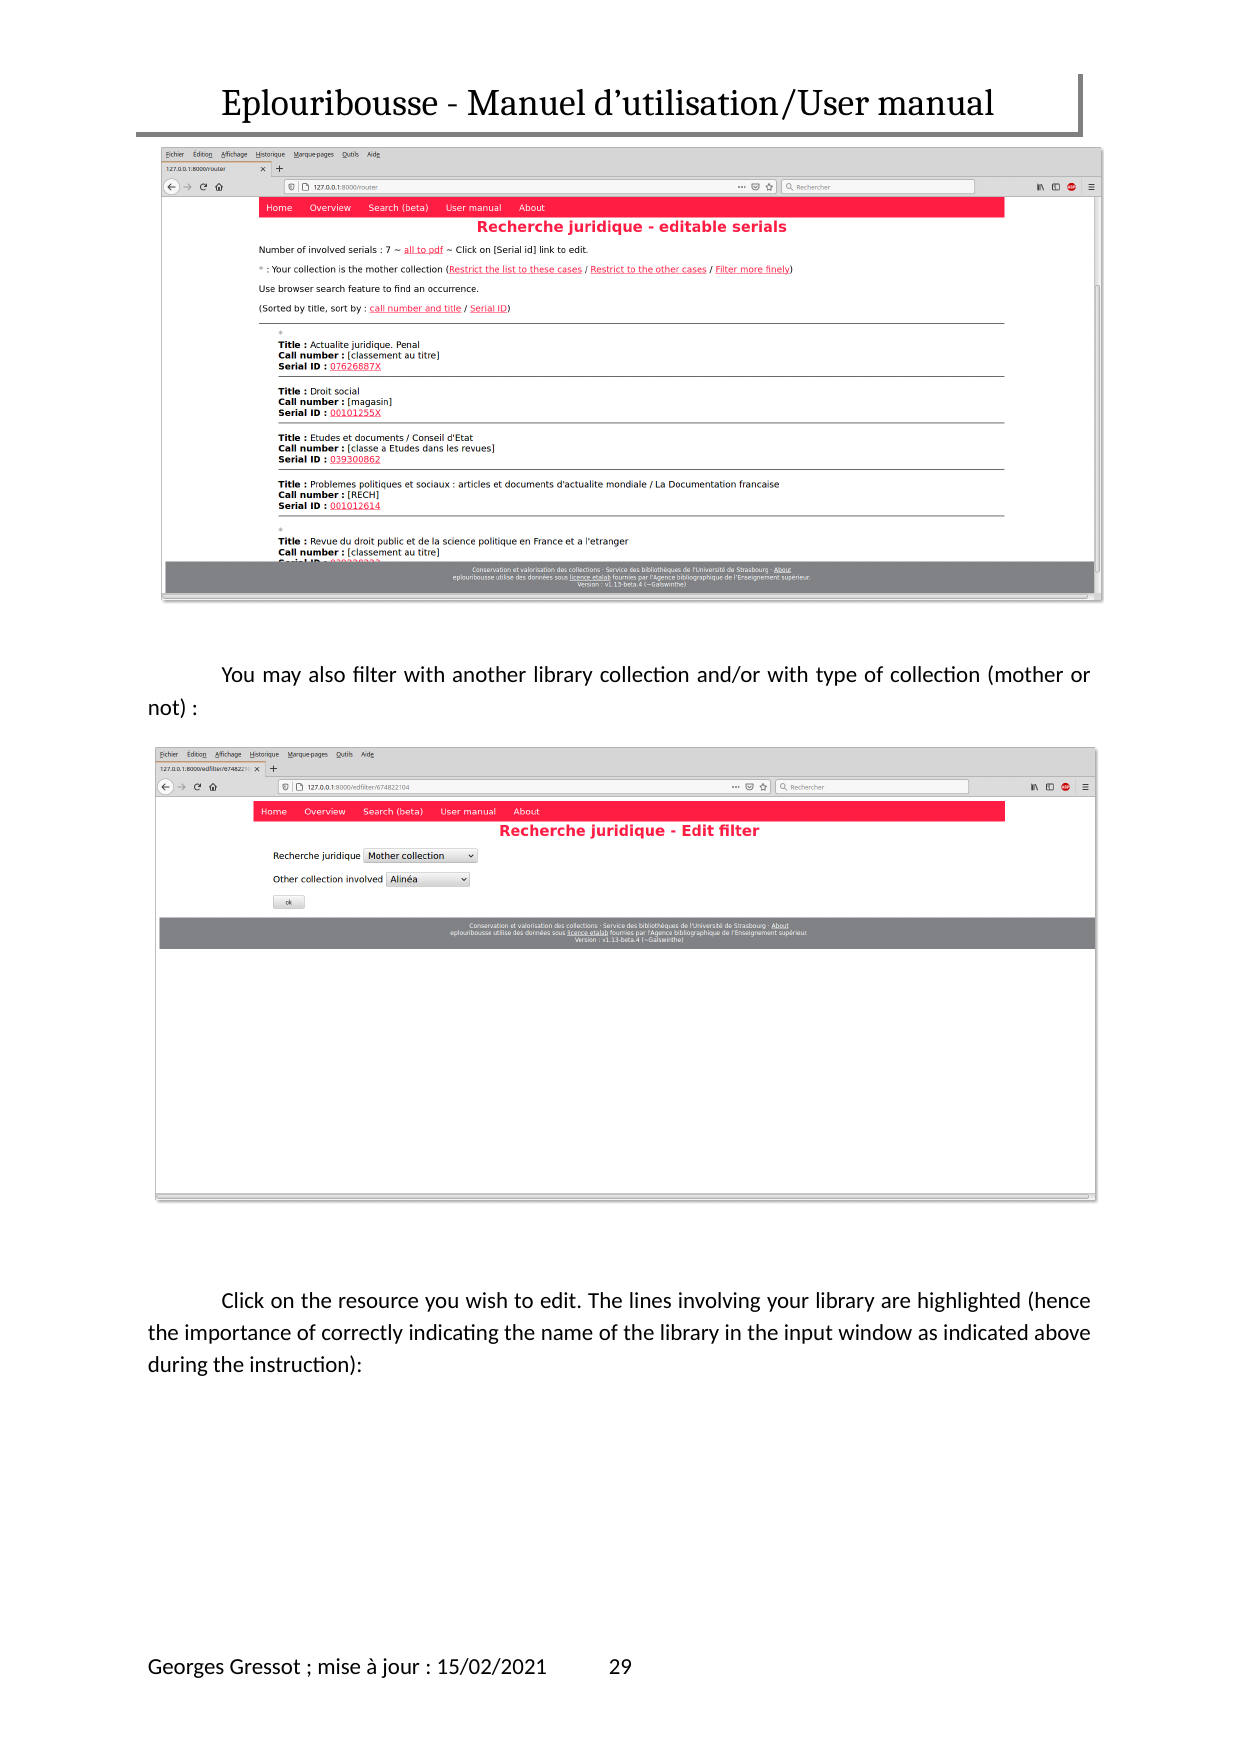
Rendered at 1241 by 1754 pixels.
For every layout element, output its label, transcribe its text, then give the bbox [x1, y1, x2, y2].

picture [159, 145, 1105, 604]
text You may also filter with another library collection and/or with type of collection (mother or not) : [148, 661, 1093, 721]
picture [153, 745, 1099, 1204]
text Click on the resource you wish to edit. The lines involving your library are highlighted (hence the importance of correctly indicating the name of the library in the input window as indicated above during the instruction): [148, 1286, 1093, 1378]
